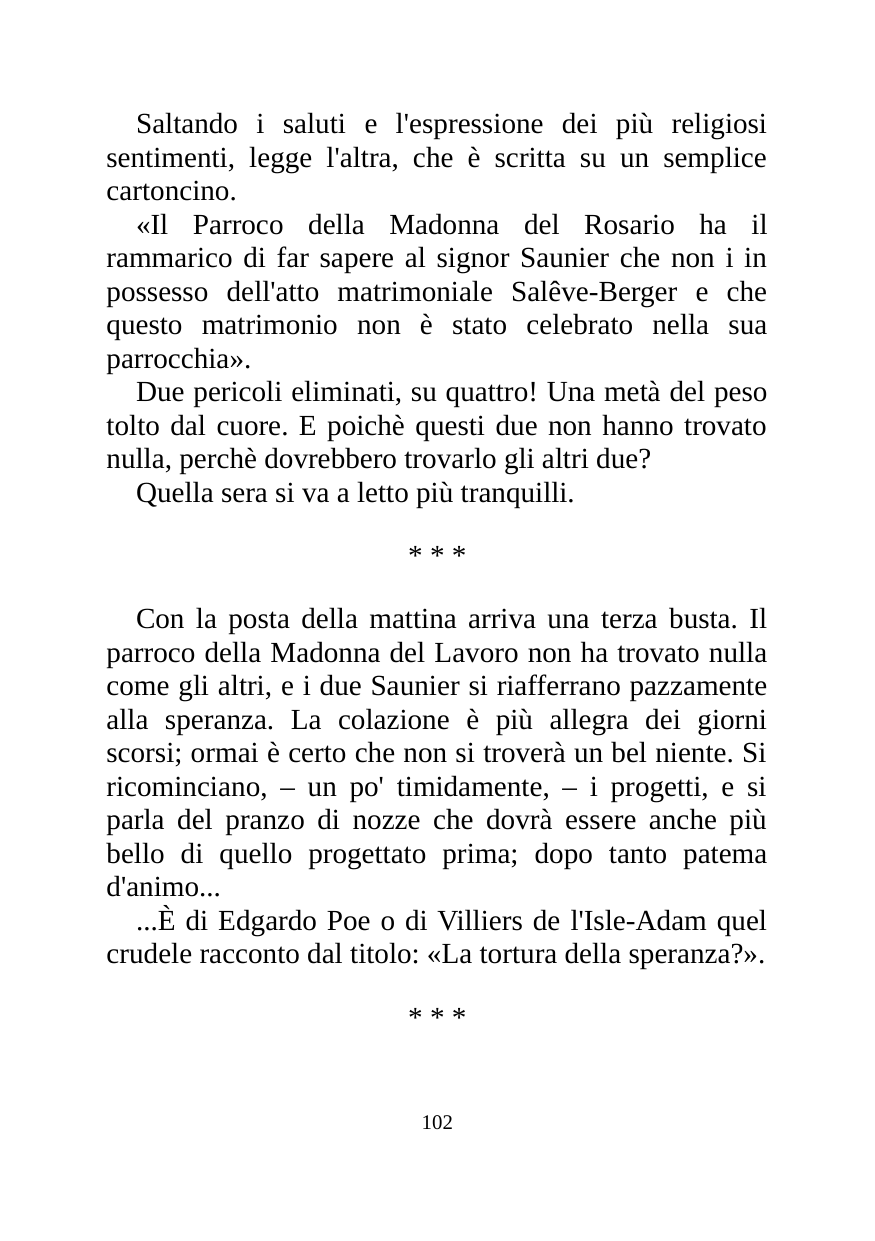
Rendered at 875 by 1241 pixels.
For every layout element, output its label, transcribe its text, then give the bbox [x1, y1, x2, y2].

text «Il Parroco della Madonna del Rosario ha il rammarico di far sapere al signor Saunier che non i in possesso dell'atto matrimoniale Salêve-Berger e che questo matrimonio non è stato celebrato nella sua parrocchia». [106, 207, 768, 374]
text ...È di Edgardo Poe o di Villiers de l'Isle-Adam quel crudele racconto dal titolo: «La tortura della speranza?». [106, 903, 768, 970]
text Quella sera si va a letto più tranquilli. [106, 475, 768, 509]
text Saltando i saluti e l'espressione dei più religiosi sentimenti, legge l'altra, che è scritta su un semplice cartoncino. [106, 106, 768, 207]
text Due pericoli eliminati, su quattro! Una metà del peso tolto dal cuore. E poichè questi due non hanno trovato nulla, perchè dovrebbero trovarlo gli altri due? [106, 374, 768, 475]
text Con la posta della mattina arriva una terza busta. Il parroco della Madonna del Lavoro non ha trovato nulla come gli altri, e i due Saunier si riafferrano pazzamente alla speranza. La colazione è più allegra dei giorni scorsi; ormai è certo che non si troverà un bel niente. Si ricominciano, – un po' timidamente, – i progetti, e si parla del pranzo di nozze che dovrà essere anche più bello di quello progettato prima; dopo tanto patema d'animo... [106, 601, 768, 903]
text * * * [106, 1000, 768, 1033]
text * * * [106, 538, 768, 572]
